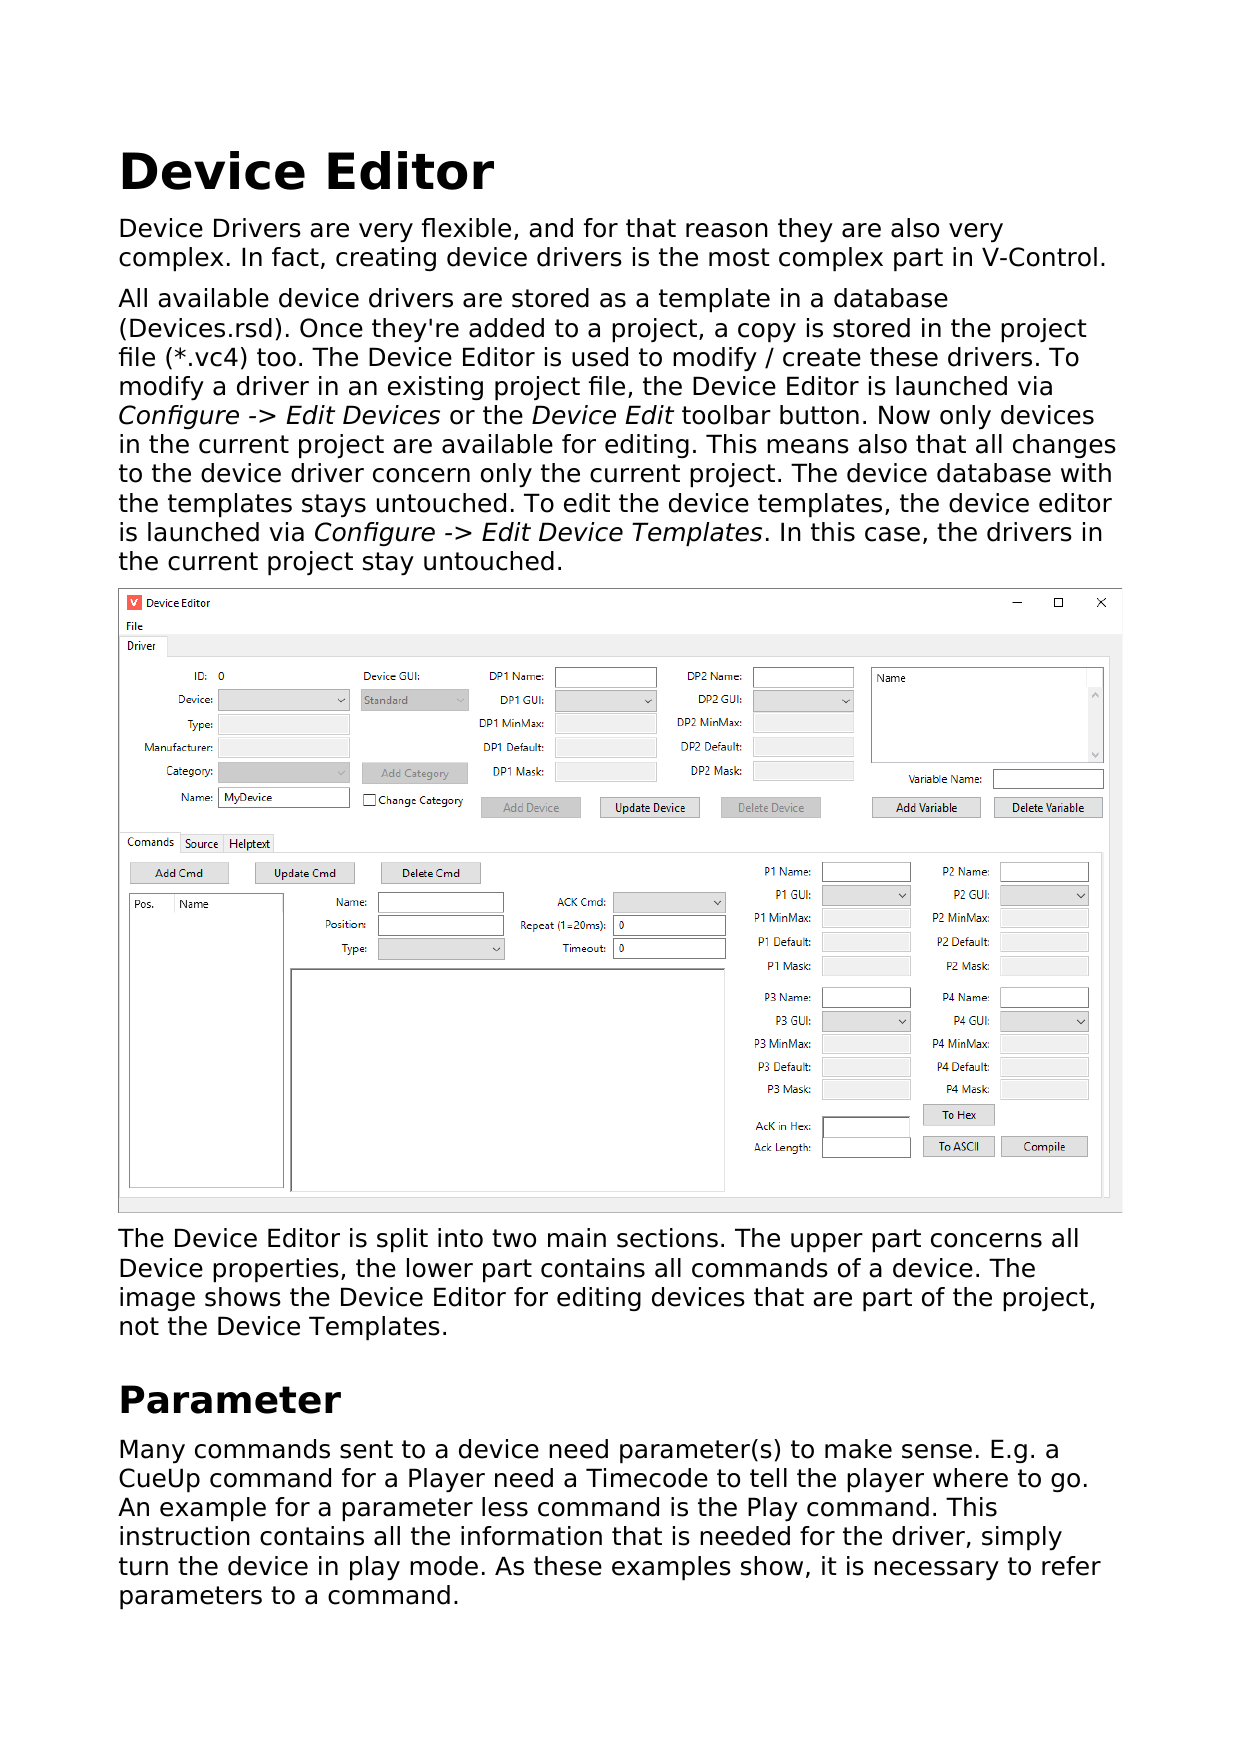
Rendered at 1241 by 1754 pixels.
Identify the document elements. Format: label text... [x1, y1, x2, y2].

picture [118, 588, 1123, 1213]
text Device Drivers are very flexible, and for that reason they are also very complex. In fact, creating device drivers is the most complex part in V-Control. [118, 214, 1122, 272]
subtitle Parameter [118, 1379, 1122, 1422]
text All available device drivers are stored as a template in a database (Devices.rsd). Once they're added to a project, a copy is stored in the project file (*.vc4) too. The Device Editor is used to modify / create these drivers. To modify a driver in an existing project file, the Device Editor is launched via Configure -> Edit Devices or the Device Edit toolbar button. Now only devices in the current project are available for editing. This means also that all changes to the device driver concern only the current project. The device database with the templates stays untouched. To edit the device templates, the device editor is launched via Configure -> Edit Device Templates. In this case, the drivers in the current project stay untouched. [118, 285, 1122, 576]
text The Device Editor is split into two main sections. The upper part concerns all Device properties, the lower part contains all commands of a device. The image shows the Device Editor for editing devices that are part of the project, not the Device Templates. [118, 1225, 1122, 1341]
text Many commands sent to a device need parameter(s) to make sense. E.g. a CueUp command for a Player need a Timecode to tell the player where to go. An example for a parameter less command is the Play command. This instruction contains all the information that is needed for the driver, simply turn the device in play mode. As these examples show, it is necessary to refer parameters to a command. [118, 1435, 1122, 1610]
subtitle Device Editor [118, 143, 1122, 201]
